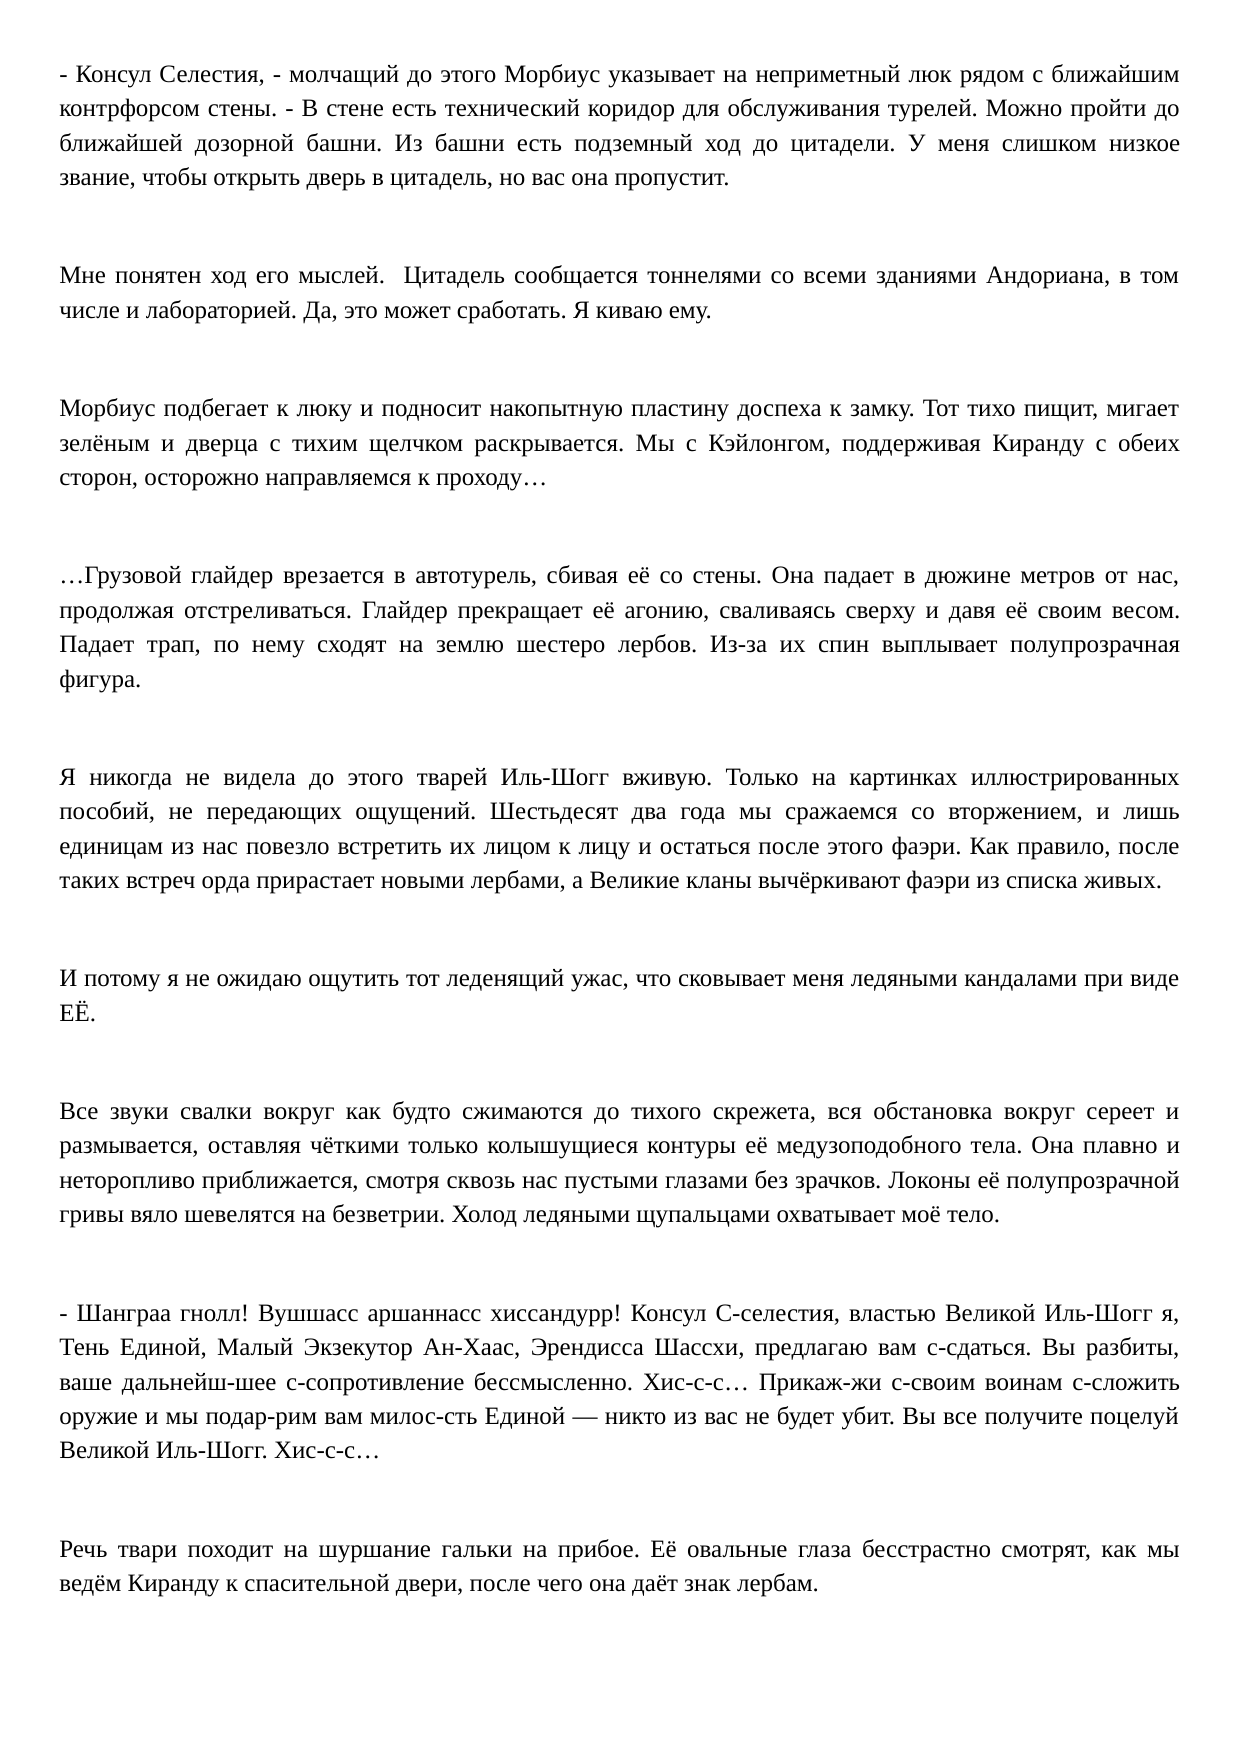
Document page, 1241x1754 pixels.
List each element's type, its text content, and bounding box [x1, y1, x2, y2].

text И потому я не ожидаю ощутить тот леденящий ужас, что сковывает меня ледяными кандалами при виде ЕЁ. [59, 963, 1181, 1027]
text Морбиус подбегает к люку и подносит накопытную пластину доспеха к замку. Тот тихо пищит, мигает зелёным и дверца с тихим щелчком раскрывается. Мы с Кэйлонгом, поддерживая Киранду с обеих сторон, осторожно направляемся к проходу… [59, 393, 1181, 491]
text - Шанграа гнолл! Вушшасс аршаннасс хиссандурр! Консул С-селестия, властью Великой Иль-Шогг я, Тень Единой, Малый Экзекутор Ан-Хаас, Эрендисса Шассхи, предлагаю вам с-сдаться. Вы разбиты, ваше дальнейш-шее с-сопротивление бессмысленно. Хис-с-с… Прикаж-жи с-своим воинам с-сложить оружие и мы подар-рим вам милос-сть Единой — никто из вас не будет убит. Вы все получите поцелуй Великой Иль-Шогг. Хис-с-с… [59, 1298, 1181, 1464]
text Речь твари походит на шуршание гальки на прибое. Её овальные глаза бесстрастно смотрят, как мы ведём Киранду к спасительной двери, после чего она даёт знак лербам. [59, 1534, 1181, 1597]
text Все звуки свалки вокруг как будто сжимаются до тихого скрежета, вся обстановка вокруг сереет и размывается, оставляя чёткими только колышущиеся контуры её медузоподобного тела. Она плавно и неторопливо приближается, смотря сквозь нас пустыми глазами без зрачков. Локоны её полупрозрачной гривы вяло шевелятся на безветрии. Холод ледяными щупальцами охватывает моё тело. [59, 1096, 1181, 1228]
text …Грузовой глайдер врезается в автотурель, сбивая её со стены. Она падает в дюжине метров от нас, продолжая отстреливаться. Глайдер прекращает её агонию, сваливаясь сверху и давя её своим весом. Падает трап, по нему сходят на землю шестеро лербов. Из-за их спин выплывает полупрозрачная фигура. [59, 560, 1181, 692]
text - Консул Селестия, - молчащий до этого Морбиус указывает на неприметный люк рядом с ближайшим контрфорсом стены. - В стене есть технический коридор для обслуживания турелей. Можно пройти до ближайшей дозорной башни. Из башни есть подземный ход до цитадели. У меня слишком низкое звание, чтобы открыть дверь в цитадель, но вас она пропустит. [59, 59, 1181, 191]
text Я никогда не видела до этого тварей Иль-Шогг вживую. Только на картинках иллюстрированных пособий, не передающих ощущений. Шестьдесят два года мы сражаемся со вторжением, и лишь единицам из нас повезло встретить их лицом к лицу и остаться после этого фаэри. Как правило, после таких встреч орда прирастает новыми лербами, а Великие кланы вычёркивают фаэри из списка живых. [59, 762, 1181, 894]
text Мне понятен ход его мыслей. Цитадель сообщается тоннелями со всеми зданиями Андориана, в том числе и лабораторией. Да, это может сработать. Я киваю ему. [59, 261, 1181, 324]
